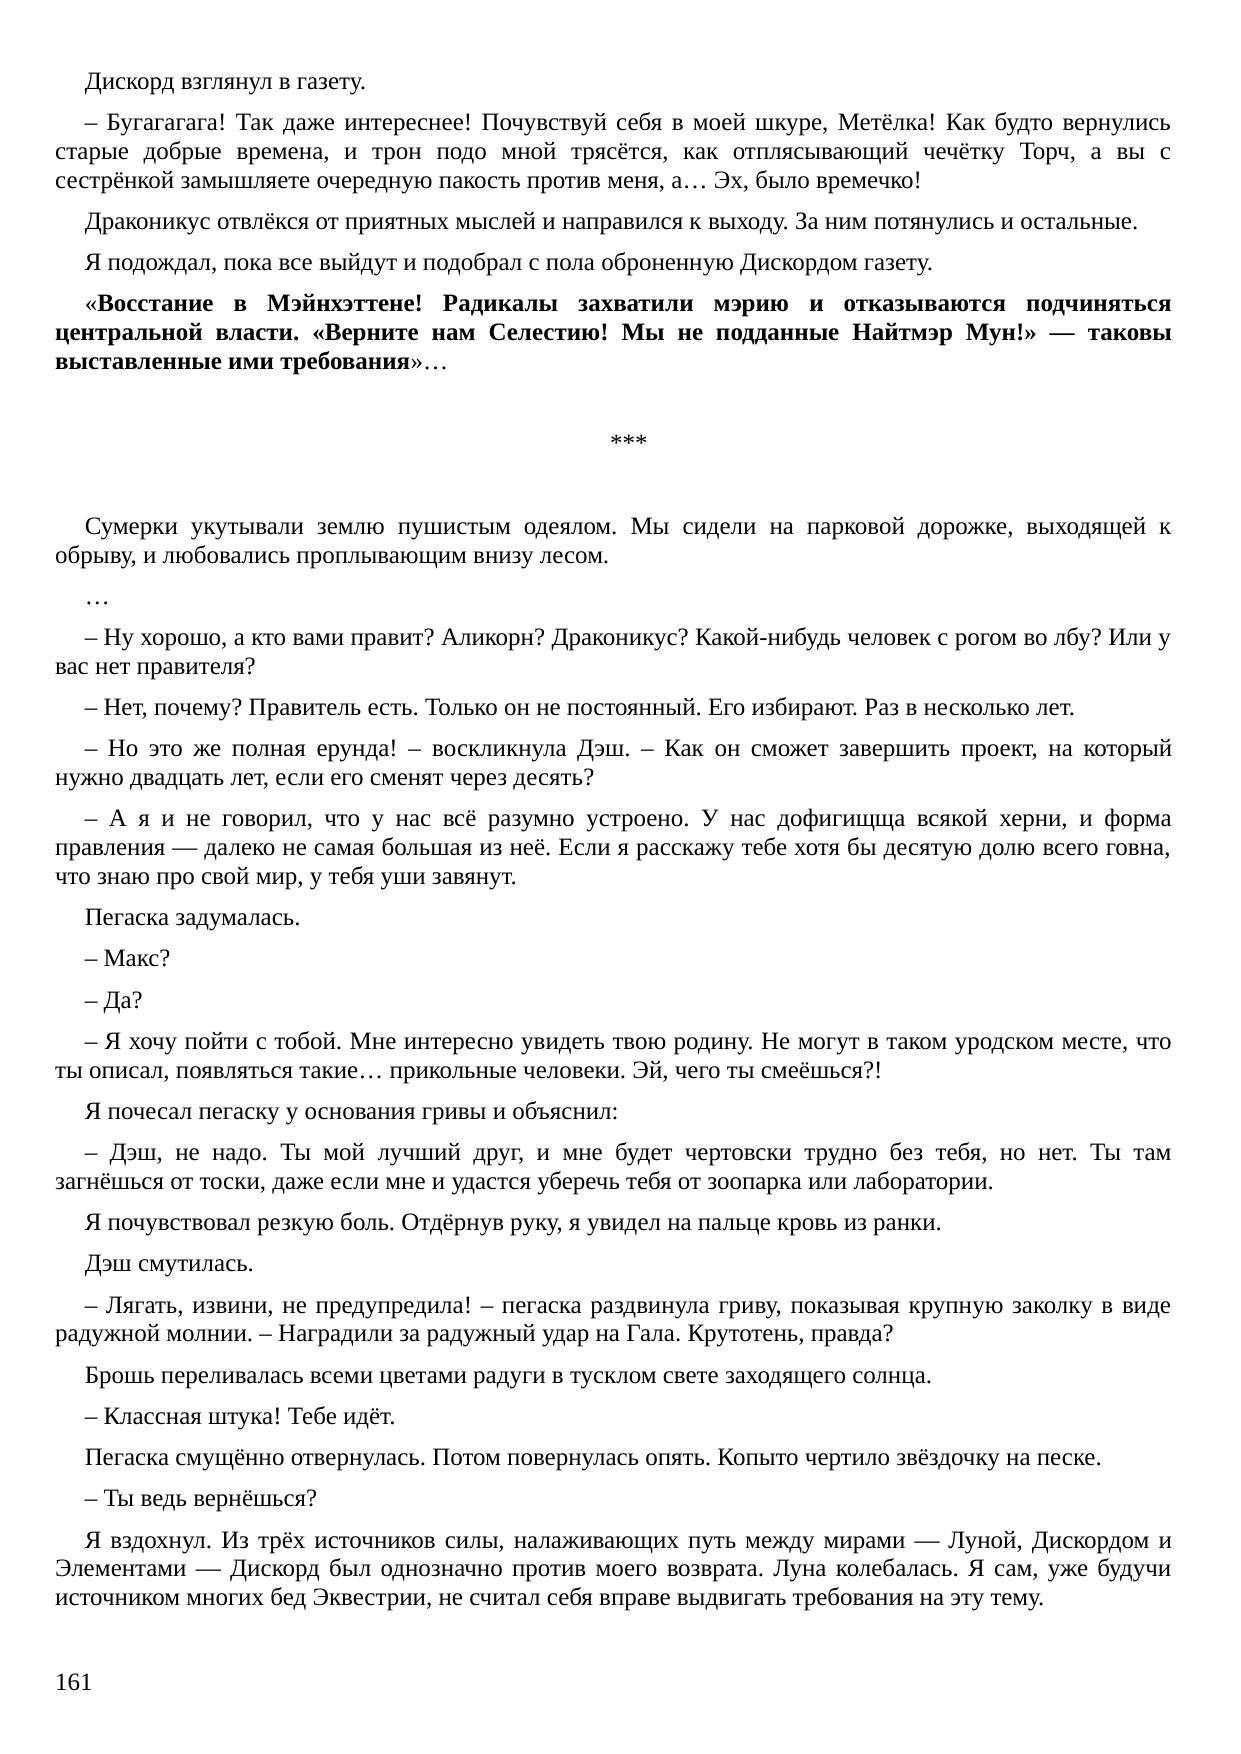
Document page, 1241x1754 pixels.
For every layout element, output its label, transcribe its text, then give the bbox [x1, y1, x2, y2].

text – Я хочу пойти с тобой. Мне интересно увидеть твою родину. Не могут в таком уродском месте, что ты описал, появляться такие… прикольные человеки. Эй, чего ты смеёшься?! [55, 1026, 1173, 1083]
text Я почувствовал резкую боль. Отдёрнув руку, я увидел на пальце кровь из ранки. [55, 1207, 1173, 1236]
text Пегаска смущённо отвернулась. Потом повернулась опять. Копыто чертило звёздочку на песке. [55, 1442, 1173, 1471]
text – Ты ведь вернёшься? [55, 1483, 1173, 1512]
text – Нет, почему? Правитель есть. Только он не постоянный. Его избирают. Раз в несколько лет. [55, 692, 1173, 721]
text – Лягать, извини, не предупредила! – пегаска раздвинула гриву, показывая крупную заколку в виде радужной молнии. – Наградили за радужный удар на Гала. Крутотень, правда? [55, 1290, 1173, 1347]
text – Дэш, не надо. Ты мой лучший друг, и мне будет чертовски трудно без тебя, но нет. Ты там загнёшься от тоски, даже если мне и удастся уберечь тебя от зоопарка или лаборатории. [55, 1137, 1173, 1195]
text – Классная штука! Тебе идёт. [55, 1401, 1173, 1430]
text Пегаска задумалась. [55, 902, 1173, 931]
text – Да? [55, 985, 1173, 1013]
text … [55, 581, 1173, 610]
text – Макс? [55, 943, 1173, 972]
text Брошь переливалась всеми цветами радуги в тусклом свете заходящего солнца. [55, 1360, 1173, 1388]
text – Ну хорошо, а кто вами правит? Аликорн? Драконикус? Какой-нибудь человек с рогом во лбу? Или у вас нет правителя? [55, 622, 1173, 680]
text «Восстание в Мэйнхэттене! Радикалы захватили мэрию и отказываются подчиняться центральной власти. «Верните нам Селестию! Мы не подданные Найтмэр Мун!» — таковы выставленные ими требования»… [55, 288, 1173, 375]
text Я почесал пегаску у основания гривы и объяснил: [55, 1096, 1173, 1125]
text Я подождал, пока все выйдут и подобрал с пола оброненную Дискордом газету. [55, 247, 1173, 276]
text *** [55, 428, 1173, 457]
text Дэш смутилась. [55, 1248, 1173, 1277]
text Дискорд взглянул в газету. [55, 66, 1173, 95]
text – А я и не говорил, что у нас всё разумно устроено. У нас дофигищща всякой херни, и форма правления — далеко не самая большая из неё. Если я расскажу тебе хотя бы десятую долю всего говна, что знаю про свой мир, у тебя уши завянут. [55, 803, 1173, 890]
text – Но это же полная ерунда! – воскликнула Дэш. – Как он сможет завершить проект, на который нужно двадцать лет, если его сменят через десять? [55, 733, 1173, 791]
text Я вздохнул. Из трёх источников силы, налаживающих путь между мирами — Луной, Дискордом и Элементами — Дискорд был однозначно против моего возврата. Луна колебалась. Я сам, уже будучи источником многих бед Эквестрии, не считал себя вправе выдвигать требования на эту тему. [55, 1525, 1173, 1611]
text – Бугагагага! Так даже интереснее! Почувствуй себя в моей шкуре, Метёлка! Как будто вернулись старые добрые времена, и трон подо мной трясётся, как отплясывающий чечётку Торч, а вы с сестрёнкой замышляете очередную пакость против меня, а… Эх, было времечко! [55, 107, 1173, 193]
text Сумерки укутывали землю пушистым одеялом. Мы сидели на парковой дорожке, выходящей к обрыву, и любовались проплывающим внизу лесом. [55, 511, 1173, 568]
text Драконикус отвлёкся от приятных мыслей и направился к выходу. За ним потянулись и остальные. [55, 206, 1173, 235]
